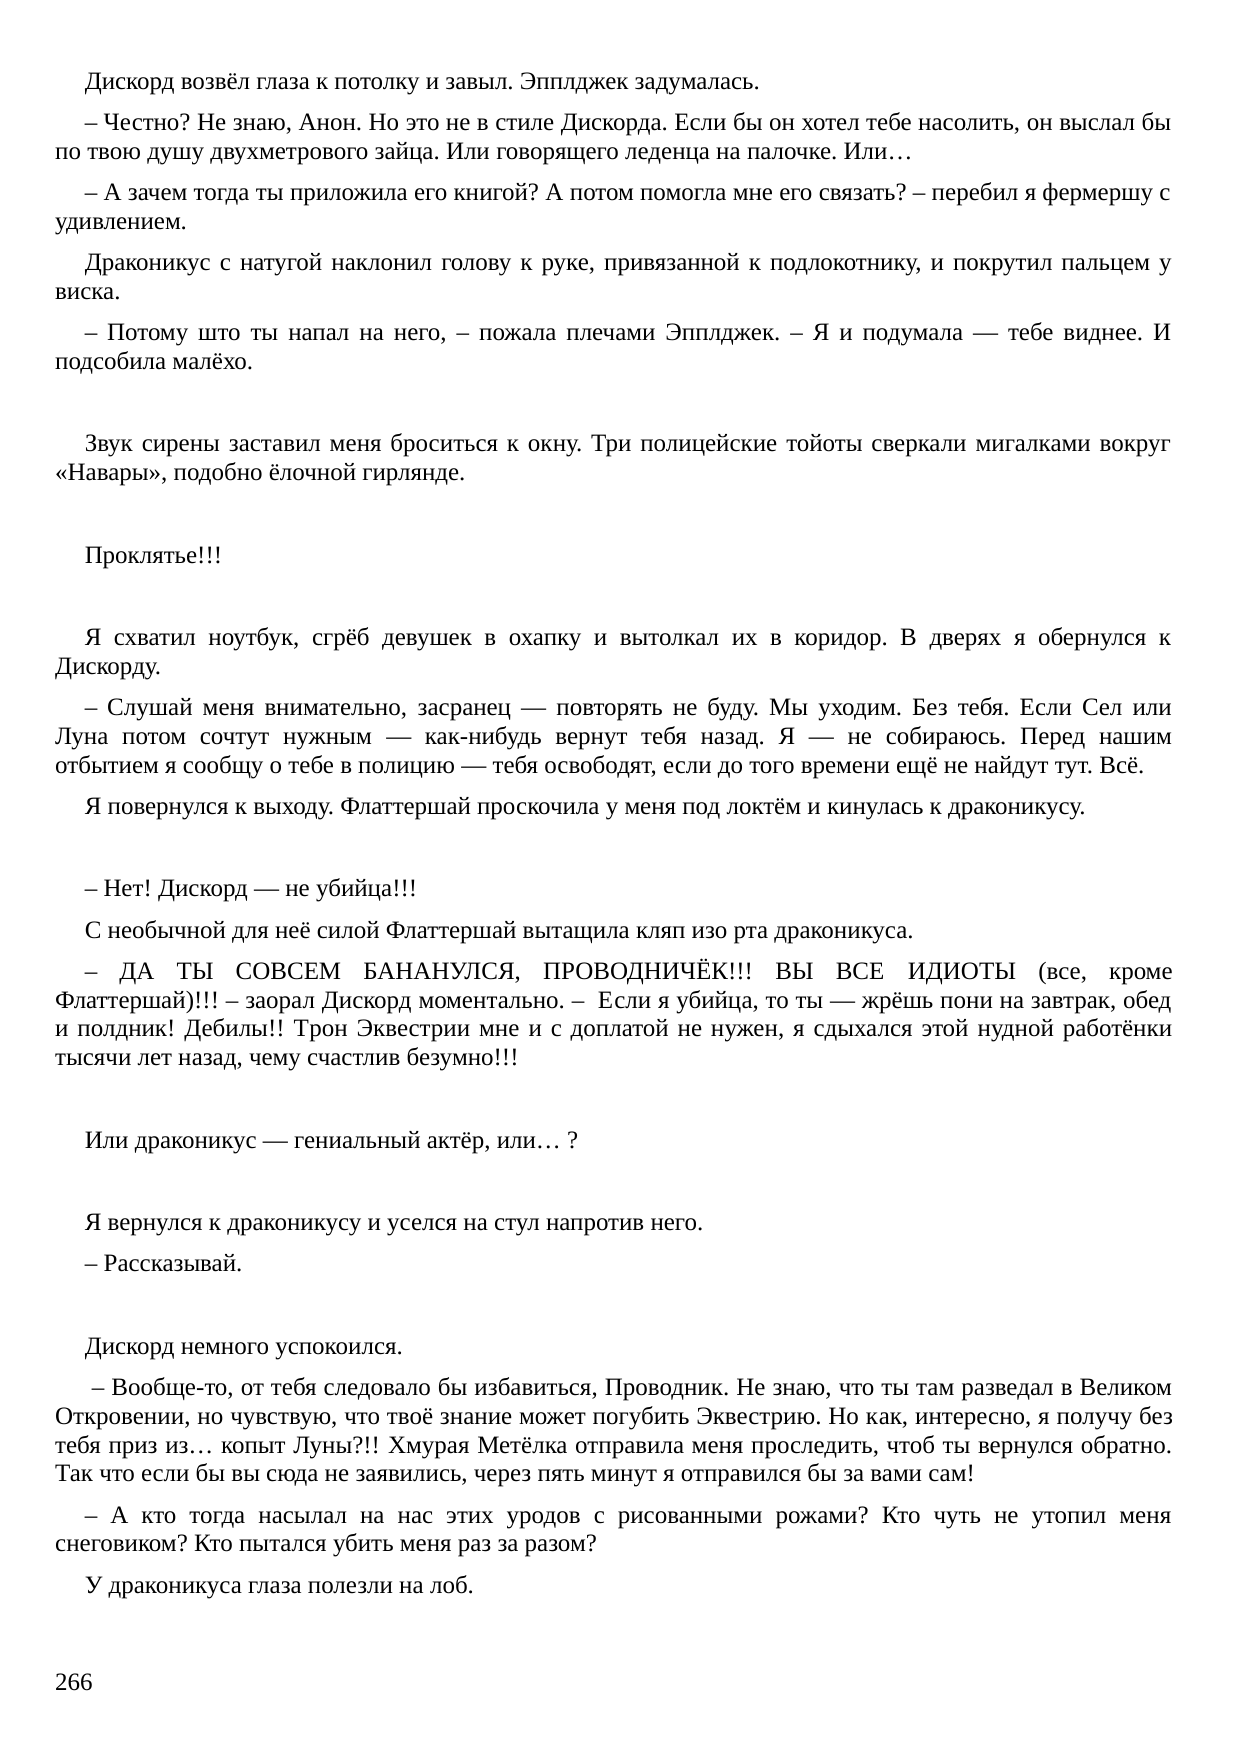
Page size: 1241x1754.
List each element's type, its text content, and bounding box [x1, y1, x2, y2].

text Или драконикус — гениальный актёр, или… ? [55, 1125, 1173, 1153]
text – Нет! Дискорд — не убийца!!! [55, 873, 1173, 902]
text – Потому што ты напал на него, – пожала плечами Эпплджек. – Я и подумала — тебе виднее. И подсобила малёхо. [55, 317, 1173, 375]
text Я повернулся к выходу. Флаттершай проскочила у меня под локтём и кинулась к драконикусу. [55, 791, 1173, 820]
text – А кто тогда насылал на нас этих уродов с рисованными рожами? Кто чуть не утопил меня снеговиком? Кто пытался убить меня раз за разом? [55, 1500, 1173, 1557]
text – Слушай меня внимательно, засранец — повторять не буду. Мы уходим. Без тебя. Если Сел или Луна потом сочтут нужным — как-нибудь вернут тебя назад. Я — не собираюсь. Перед нашим отбытием я сообщу о тебе в полицию — тебя освободят, если до того времени ещё не найдут тут. Всё. [55, 692, 1173, 778]
text – Рассказывай. [55, 1248, 1173, 1277]
text – А зачем тогда ты приложила его книгой? А потом помогла мне его связать? – перебил я фермершу с удивлением. [55, 177, 1173, 235]
text Дискорд возвёл глаза к потолку и завыл. Эпплджек задумалась. [55, 66, 1173, 95]
text – ДА ТЫ СОВСЕМ БАНАНУЛСЯ, ПРОВОДНИЧЁК!!! ВЫ ВСЕ ИДИОТЫ (все, кроме Флаттершай)!!! – заорал Дискорд моментально. – Если я убийца, то ты — жрёшь пони на завтрак, обед и полдник! Дебилы!! Трон Эквестрии мне и с доплатой не нужен, я сдыхался этой нудной работёнки тысячи лет назад, чему счастлив безумно!!! [55, 956, 1173, 1071]
text Я вернулся к драконикусу и уселся на стул напротив него. [55, 1207, 1173, 1236]
text – Честно? Не знаю, Анон. Но это не в стиле Дискорда. Если бы он хотел тебе насолить, он выслал бы по твою душу двухметрового зайца. Или говорящего леденца на палочке. Или… [55, 107, 1173, 165]
text Дискорд немного успокоился. [55, 1331, 1173, 1360]
text У драконикуса глаза полезли на лоб. [55, 1570, 1173, 1598]
text Драконикус с натугой наклонил голову к руке, привязанной к подлокотнику, и покрутил пальцем у виска. [55, 247, 1173, 305]
text С необычной для неё силой Флаттершай вытащила кляп изо рта драконикуса. [55, 915, 1173, 943]
text Звук сирены заставил меня броситься к окну. Три полицейские тойоты сверкали мигалками вокруг «Навары», подобно ёлочной гирлянде. [55, 428, 1173, 486]
text – Вообще-то, от тебя следовало бы избавиться, Проводник. Не знаю, что ты там разведал в Великом Откровении, но чувствую, что твоё знание может погубить Эквестрию. Но как, интересно, я получу без тебя приз из… копыт Луны?!! Хмурая Метёлка отправила меня проследить, чтоб ты вернулся обратно. Так что если бы вы сюда не заявились, через пять минут я отправился бы за вами сам! [55, 1372, 1173, 1487]
text Я схватил ноутбук, сгрёб девушек в охапку и вытолкал их в коридор. В дверях я обернулся к Дискорду. [55, 622, 1173, 680]
text Проклятье!!! [55, 540, 1173, 568]
